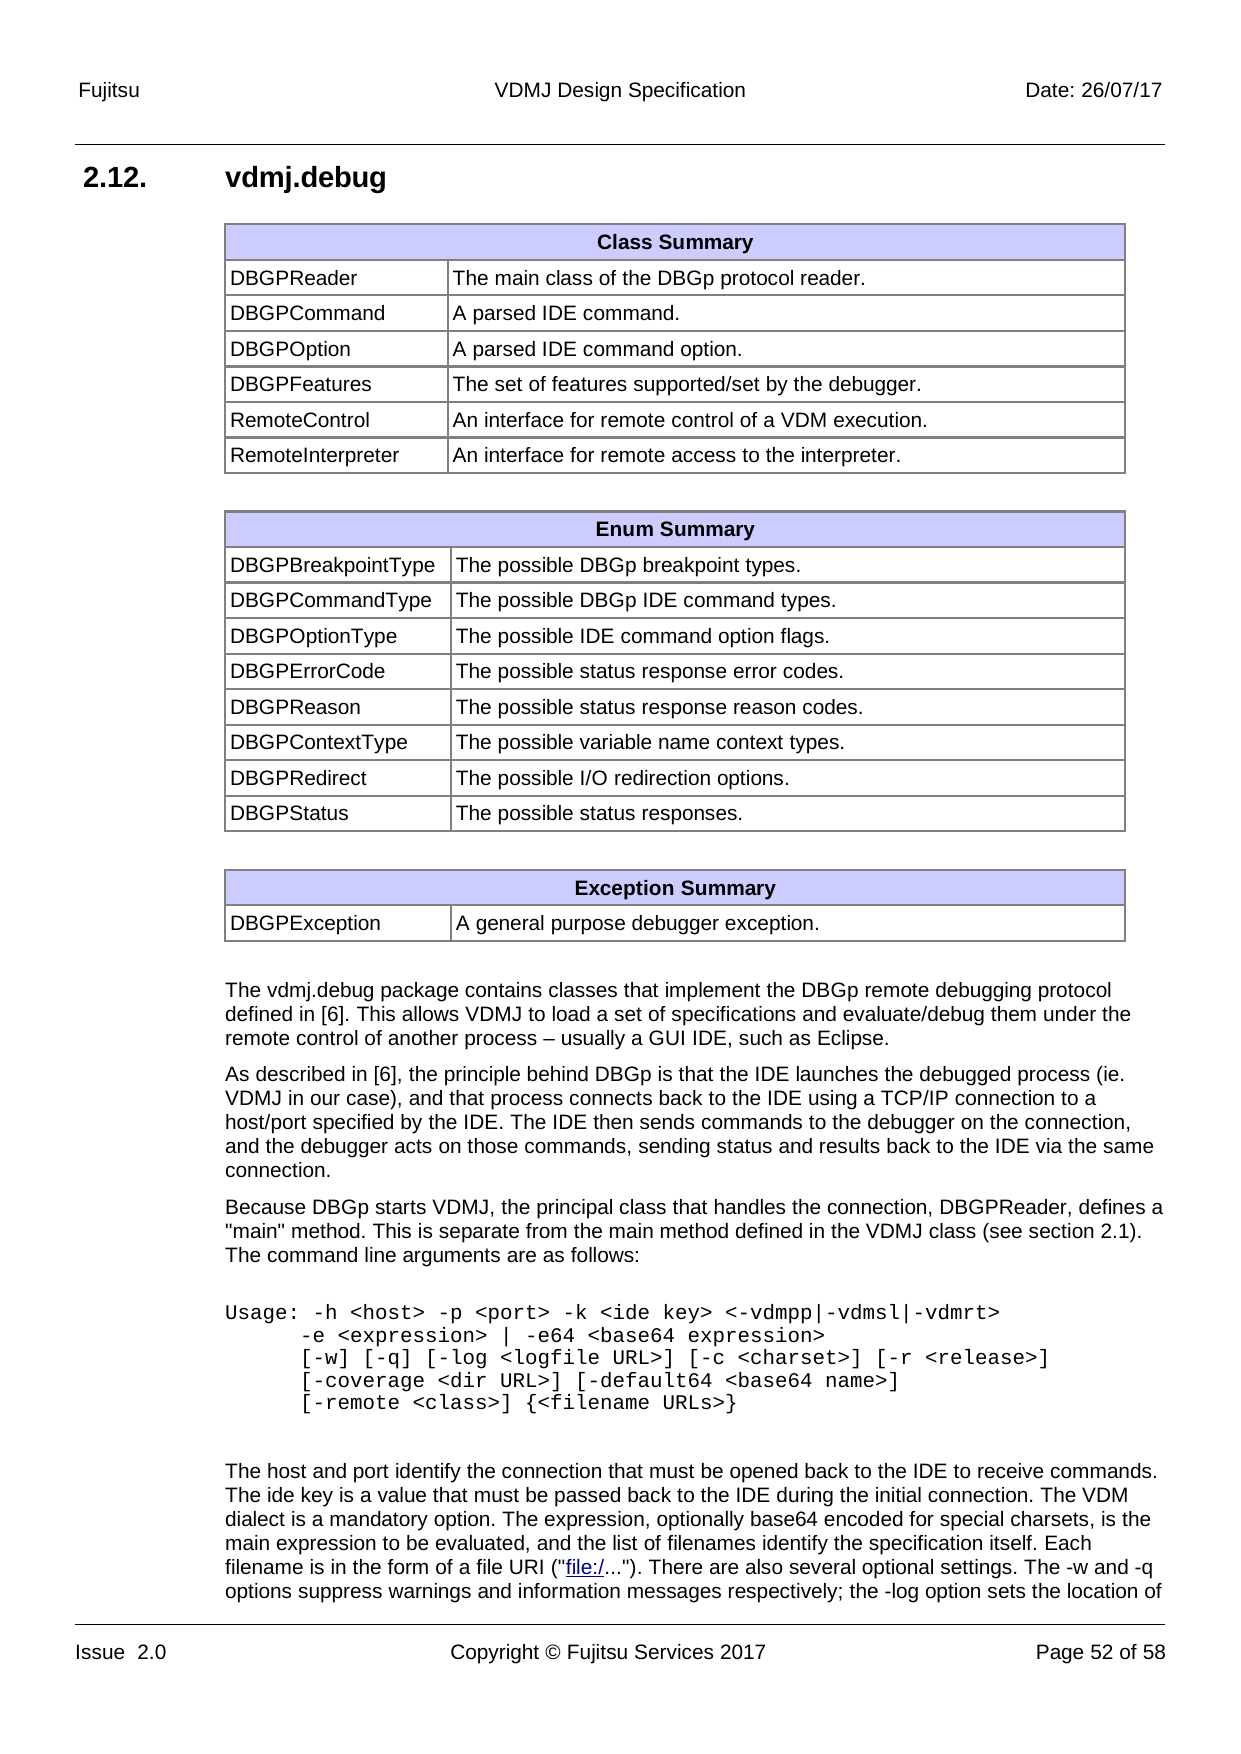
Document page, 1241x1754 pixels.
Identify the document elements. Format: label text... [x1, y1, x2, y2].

table_cell The possible status response reason codes. [452, 690, 1124, 723]
text [-w] [-q] [-log <logfile URL>] [-c <charset>] [-r <release>] [225, 1347, 1165, 1369]
table_header Class Summary [226, 225, 1124, 259]
table_cell The set of features supported/set by the debugger. [449, 368, 1124, 401]
text Because DBGp starts VDMJ, the principal class that handles the connection, DBGPReader, defines a "main" method. This is separate from the main method defined in the VDMJ class (see section 2.1). The command line arguments are as follows: [225, 1195, 1165, 1267]
table_cell DBGPBreakpointType [226, 548, 450, 581]
table_cell DBGPRedirect [226, 761, 450, 794]
text The vdmj.debug package contains classes that implement the DBGp remote debugging protocol defined in [6]. This allows VDMJ to load a set of specifications and evaluate/debug them under the remote control of another process – usually a GUI IDE, such as Eclipse. [225, 978, 1165, 1050]
table_cell DBGPFeatures [226, 368, 447, 401]
table_cell A parsed IDE command. [449, 296, 1124, 330]
table_cell DBGPOption [226, 332, 447, 365]
table_cell DBGPErrorCode [226, 655, 450, 688]
table_cell The possible variable name context types. [452, 726, 1124, 759]
table_cell The possible DBGp breakpoint types. [452, 548, 1124, 581]
table_cell DBGPReason [226, 690, 450, 723]
table_cell An interface for remote control of a VDM execution. [449, 403, 1124, 436]
text [-coverage <dir URL>] [-default64 <base64 name>] [225, 1369, 1165, 1392]
table_cell RemoteControl [226, 403, 447, 436]
table_cell DBGPContextType [226, 726, 450, 759]
text -e <expression> | -e64 <base64 expression> [225, 1324, 1165, 1347]
subtitle vdmj.debug [75, 160, 1165, 193]
table_header Enum Summary [226, 513, 1124, 546]
table_cell The possible I/O redirection options. [452, 761, 1124, 794]
table_cell The possible status responses. [452, 797, 1124, 830]
table_cell The possible IDE command option flags. [452, 619, 1124, 652]
table_cell The possible status response error codes. [452, 655, 1124, 688]
table_cell DBGPCommand [226, 296, 447, 330]
table_cell RemoteInterpreter [226, 439, 447, 472]
table_cell DBGPOptionType [226, 619, 450, 652]
table_cell A parsed IDE command option. [449, 332, 1124, 365]
table_cell A general purpose debugger exception. [452, 906, 1124, 940]
table_cell The possible DBGp IDE command types. [452, 584, 1124, 617]
text Usage: -h <host> -p <port> -k <ide key> <-vdmpp|-vdmsl|-vdmrt> [225, 1302, 1165, 1324]
table_cell The main class of the DBGp protocol reader. [449, 261, 1124, 294]
table_header Exception Summary [226, 871, 1124, 904]
table_cell DBGPCommandType [226, 584, 450, 617]
text As described in [6], the principle behind DBGp is that the IDE launches the debugged process (ie. VDMJ in our case), and that process connects back to the IDE using a TCP/IP connection to a host/port specified by the IDE. The IDE then sends commands to the debugger on the connection, and the debugger acts on those commands, sending status and results back to the IDE via the same connection. [225, 1063, 1165, 1182]
text [-remote <class>] {<filename URLs>} [225, 1392, 1165, 1414]
table_cell An interface for remote access to the interpreter. [449, 439, 1124, 472]
table_cell DBGPStatus [226, 797, 450, 830]
table_cell DBGPException [226, 906, 450, 940]
text The host and port identify the connection that must be opened back to the IDE to receive commands. The ide key is a value that must be passed back to the IDE during the initial connection. The VDM dialect is a mandatory option. The expression, optionally base64 encoded for special charsets, is the main expression to be evaluated, and the list of filenames identify the specification itself. Each filename is in the form of a file URI ("file:/..."). There are also several optional settings. The -w and -q options suppress warnings and information messages respectively; the -log option sets the location of [225, 1459, 1165, 1603]
table_cell DBGPReader [226, 261, 447, 294]
